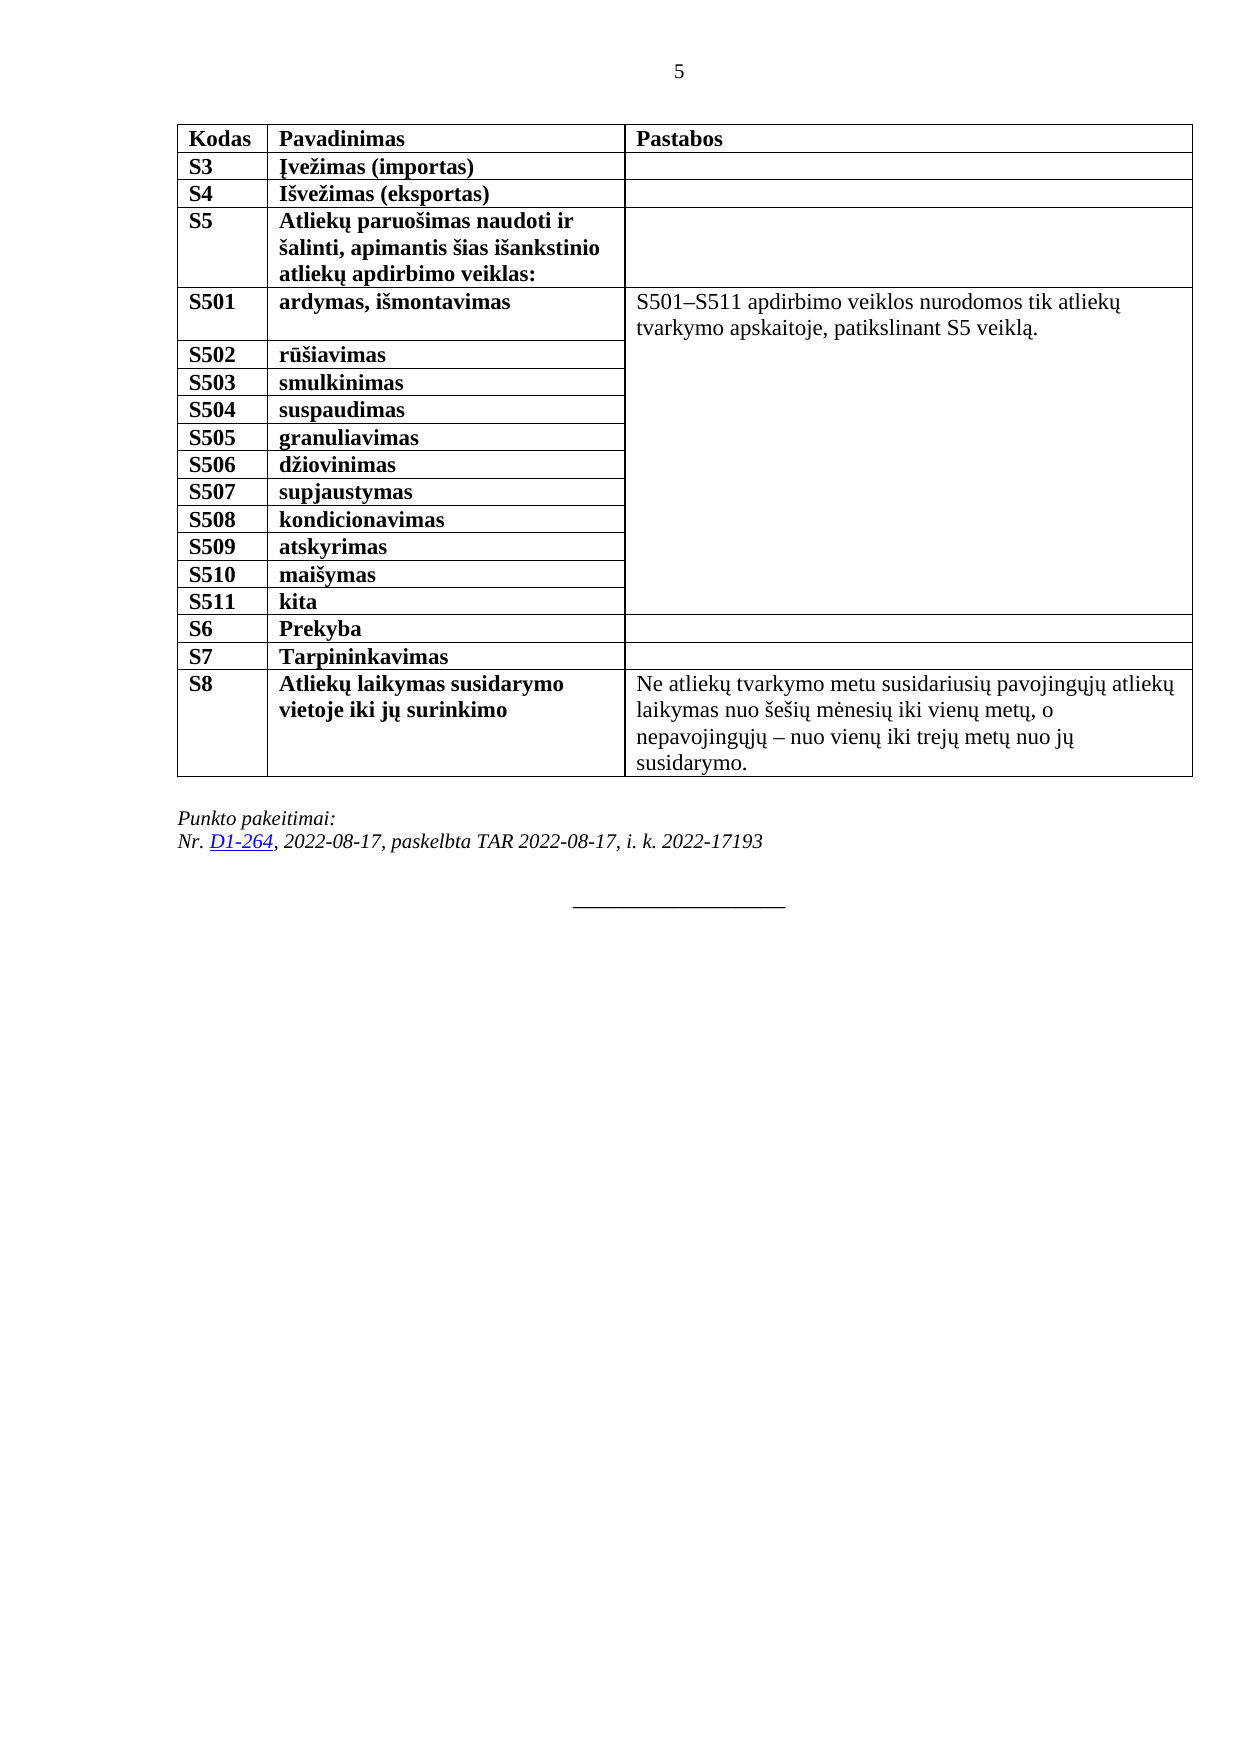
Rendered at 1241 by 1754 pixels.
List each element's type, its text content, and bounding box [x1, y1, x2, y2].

table_cell S511 [178, 588, 267, 614]
table_cell Ne atliekų tvarkymo metu susidariusių pavojingųjų atliekų laikymas nuo šešių mėnesių iki vienų metų, o nepavojingųjų – nuo vienų iki trejų metų nuo jų susidarymo. [626, 670, 1192, 776]
table_cell atskyrimas [268, 533, 624, 559]
table_cell S3 [178, 153, 267, 179]
table_cell Išvežimas (eksportas) [268, 180, 624, 207]
table_header Kodas [178, 125, 267, 152]
table_cell S506 [178, 451, 267, 477]
table_cell Atliekų laikymas susidarymo vietoje iki jų surinkimo [268, 670, 624, 776]
table_cell suspaudimas [268, 396, 624, 423]
table_cell supjaustymas [268, 479, 624, 505]
table_cell S501 [178, 288, 267, 340]
table_cell S508 [178, 506, 267, 532]
text Punkto pakeitimai: [177, 805, 1181, 829]
table_cell [626, 340, 1192, 368]
table_cell S502 [178, 341, 267, 368]
text _________________ [177, 882, 1181, 911]
table_cell [626, 587, 1192, 614]
table_cell [626, 208, 1192, 287]
table_cell rūšiavimas [268, 341, 624, 368]
table_cell [626, 180, 1192, 207]
table_cell [626, 153, 1192, 179]
table_cell S507 [178, 479, 267, 505]
table_cell [626, 505, 1192, 532]
table_cell S4 [178, 180, 267, 207]
table_cell Įvežimas (importas) [268, 153, 624, 179]
table_cell [626, 643, 1192, 669]
table_cell [626, 395, 1192, 423]
table_header Pastabos [626, 125, 1192, 152]
table_cell [626, 532, 1192, 559]
table_cell S7 [178, 643, 267, 669]
table_cell Prekyba [268, 615, 624, 642]
table_cell S503 [178, 369, 267, 395]
table_cell S8 [178, 670, 267, 776]
table_cell S501–S511 apdirbimo veiklos nurodomos tik atliekų tvarkymo apskaitoje, patikslinant S5 veiklą. [626, 288, 1192, 340]
table_cell Tarpininkavimas [268, 643, 624, 669]
table_cell [626, 560, 1192, 587]
table_cell S509 [178, 533, 267, 559]
table_cell [626, 450, 1192, 477]
table_header Pavadinimas [268, 125, 624, 152]
table_cell [626, 478, 1192, 505]
table_cell kita [268, 588, 624, 614]
table_cell S505 [178, 424, 267, 450]
table_cell granuliavimas [268, 424, 624, 450]
table_cell S5 [178, 208, 267, 287]
table_cell kondicionavimas [268, 506, 624, 532]
table_cell Atliekų paruošimas naudoti ir šalinti, apimantis šias išankstinio atliekų apdirbimo veiklas: [268, 208, 624, 287]
text Nr. D1-264, 2022-08-17, paskelbta TAR 2022-08-17, i. k. 2022-17193 [177, 829, 1181, 853]
table_cell džiovinimas [268, 451, 624, 477]
table_cell ardymas, išmontavimas [268, 288, 624, 340]
table_cell [626, 423, 1192, 450]
table_cell maišymas [268, 561, 624, 587]
table_cell [626, 368, 1192, 395]
table_cell [626, 615, 1192, 642]
table_cell smulkinimas [268, 369, 624, 395]
table_cell S510 [178, 561, 267, 587]
table_cell S6 [178, 615, 267, 642]
table_cell S504 [178, 396, 267, 423]
